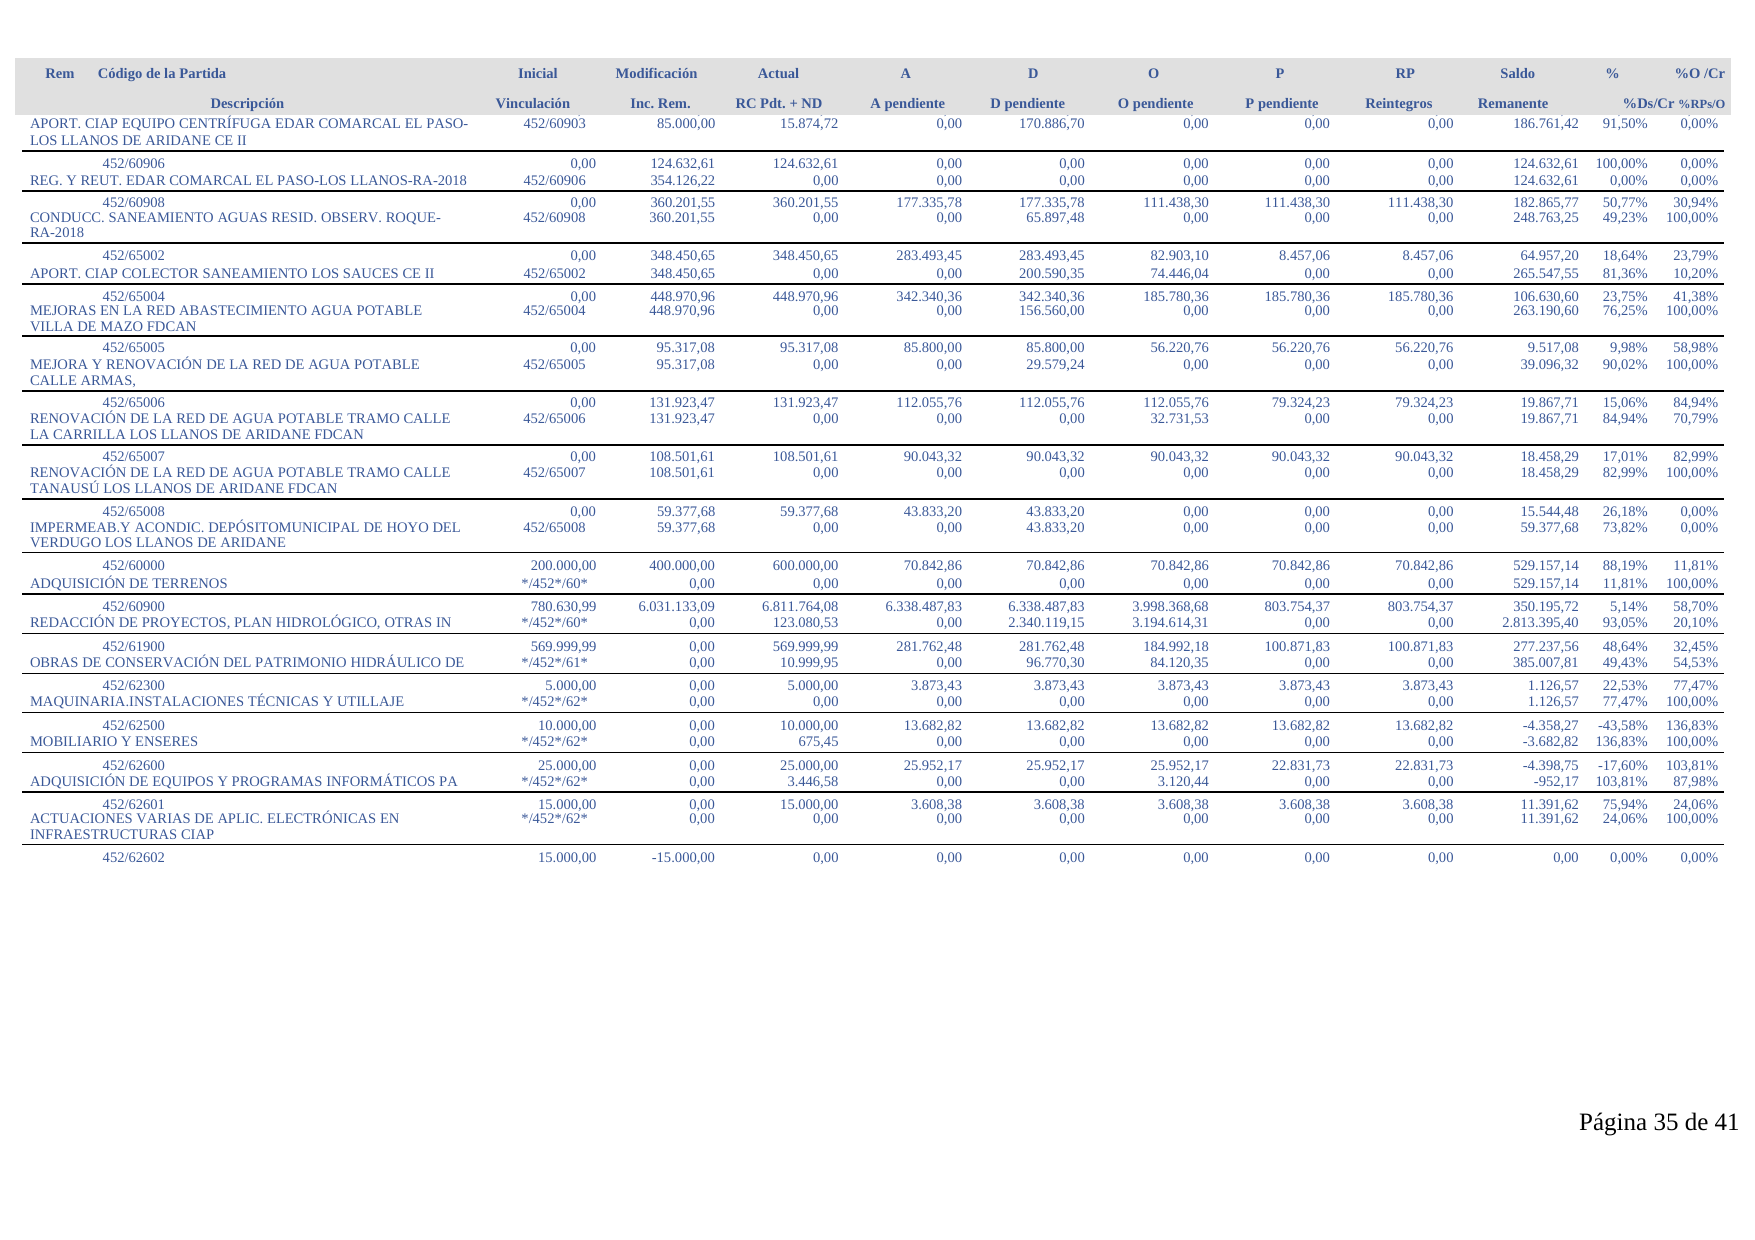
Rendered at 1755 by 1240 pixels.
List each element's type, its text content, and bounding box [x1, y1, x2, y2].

table_cell [1586, 831, 1656, 844]
table_cell 452/65007 0,00 108.501,61 [22, 446, 738, 467]
table_cell 0,00% [1656, 152, 1724, 173]
table_cell [738, 430, 861, 444]
table_cell 360.201,55 [738, 192, 861, 211]
table_cell 26,18% [1586, 500, 1656, 521]
table_cell 0,00 [861, 467, 984, 484]
table_cell [1656, 134, 1724, 150]
table_cell 452/60906 [22, 152, 518, 173]
table_cell [1108, 228, 1236, 242]
table_cell [1586, 228, 1656, 242]
table_cell 25.952,17 [861, 753, 984, 774]
table_cell 58,70% [1656, 595, 1724, 616]
table_cell 452/60903 [519, 118, 649, 134]
table_cell 0,00 [1108, 118, 1236, 134]
table_cell 0,00 [1358, 467, 1477, 484]
table_cell [1108, 430, 1236, 444]
table_cell [861, 430, 984, 444]
table_cell [1358, 430, 1477, 444]
table_cell 0,00 [1358, 211, 1477, 228]
table_cell 56.220,76 [1358, 337, 1477, 358]
table_cell [738, 322, 861, 335]
table_cell 184.992,18 [1108, 634, 1236, 655]
table_cell 18.458,29 [1477, 467, 1586, 484]
table_cell 15,06% [1586, 392, 1656, 413]
table_cell 3.608,38 [984, 793, 1108, 813]
table_cell [1656, 322, 1724, 335]
table_cell [1586, 430, 1656, 444]
table_cell 8.457,06 [1236, 244, 1358, 265]
table_cell 103,81% [1656, 753, 1724, 774]
table_header % [1586, 58, 1620, 88]
table_cell [1236, 228, 1358, 242]
table_cell REDACCIÓN DE PROYECTOS, PLAN HIDROLÓGICO, OTRAS IN [22, 616, 518, 633]
table_cell 0,00 [861, 695, 984, 712]
table_cell 100,00% [1656, 576, 1724, 593]
table_cell 0,00 [1236, 655, 1358, 672]
table_cell -4.358,27 [1477, 713, 1586, 734]
table_cell [1236, 538, 1358, 552]
table_cell 23,75% [1586, 285, 1656, 304]
table_cell [1108, 322, 1236, 335]
table_cell */452*/62* [519, 695, 617, 712]
table_cell 112.055,76 [1108, 392, 1236, 413]
table_cell 600.000,00 [738, 553, 861, 576]
table_cell 0,00 [984, 845, 1108, 867]
table_cell 54,53% [1656, 655, 1724, 672]
table_cell 100.871,83 [1358, 634, 1477, 655]
table_cell 185.780,36 [1358, 285, 1477, 304]
table_cell -4.398,75 [1477, 753, 1586, 774]
table_cell 70.842,86 [984, 553, 1108, 576]
table_cell [984, 322, 1108, 335]
table_cell [1656, 376, 1724, 390]
table_cell 0,00 [1358, 655, 1477, 672]
table_cell 6.338.487,83 [861, 595, 984, 616]
table_cell OBRAS DE CONSERVACIÓN DEL PATRIMONIO HIDRÁULICO DE [22, 655, 518, 672]
table_cell [861, 484, 984, 498]
table_header %O /Cr [1620, 58, 1731, 88]
table_cell 0,00 [617, 713, 738, 734]
table_cell [738, 228, 861, 242]
table_cell 452/62300 [22, 674, 518, 694]
table_cell 0,00 [1108, 173, 1236, 190]
table_cell [1358, 134, 1477, 150]
table_cell ACTUACIONES VARIAS DE APLIC. ELECTRÓNICAS EN */452*/62* [22, 813, 617, 831]
table_cell 182.865,77 [1477, 192, 1586, 211]
table_cell 0,00 [984, 695, 1108, 712]
table_cell MEJORA Y RENOVACIÓN DE LA RED DE AGUA POTABLE 452/65005 95.317,08 [22, 358, 738, 376]
table_cell 17,01% [1586, 446, 1656, 467]
table_cell 0,00 [1236, 734, 1358, 751]
table_cell 354.126,22 [649, 173, 738, 190]
table_cell 283.493,45 [861, 244, 984, 265]
table_cell [519, 538, 649, 552]
table_cell 3.873,43 [861, 674, 984, 694]
table_header Rem Código de la Partida [15, 58, 481, 88]
table_cell 0,00 [861, 265, 984, 283]
table_cell 29.579,24 [984, 358, 1108, 376]
table_cell 177.335,78 [861, 192, 984, 211]
table_cell 0,00 [1358, 265, 1477, 283]
table_cell 87,98% [1656, 774, 1724, 791]
table_cell [519, 831, 617, 844]
table_cell 95.317,08 [738, 337, 861, 358]
table_cell IMPERMEAB.Y ACONDIC. DEPÓSITOMUNICIPAL DE HOYO DEL 452/65008 [22, 521, 649, 538]
table_cell 131.923,47 [738, 392, 861, 413]
table_cell 124.632,61 [1477, 173, 1586, 190]
table_cell 452/65008 0,00 [22, 500, 649, 521]
table_cell */452*/61* [519, 655, 617, 672]
table_cell 111.438,30 [1108, 192, 1236, 211]
table_cell 0,00 [861, 813, 984, 831]
table_cell APORT. CIAP COLECTOR SANEAMIENTO LOS SAUCES CE II [22, 265, 518, 283]
table_cell [984, 538, 1108, 552]
table_cell 0,00 [1108, 358, 1236, 376]
table_cell 0,00 [1236, 616, 1358, 633]
table_cell 111.438,30 [1358, 192, 1477, 211]
table_cell 123.080,53 [738, 616, 861, 633]
table_cell [861, 831, 984, 844]
table_cell [1358, 376, 1477, 390]
table_cell 85.800,00 [984, 337, 1108, 358]
table_cell 185.780,36 [1236, 285, 1358, 304]
table_cell 200.000,00 [519, 553, 617, 576]
table_cell APORT. CIAP EQUIPO CENTRÍFUGA EDAR COMARCAL EL PASO- [22, 118, 518, 134]
table_cell 11.391,62 [1477, 793, 1586, 813]
table_cell [649, 376, 738, 390]
table_cell [738, 831, 861, 844]
table_cell 452/65002 [22, 244, 518, 265]
table_cell [1586, 88, 1620, 115]
table_cell 15.544,48 [1477, 500, 1586, 521]
table_cell 448.970,96 [649, 285, 738, 304]
table_cell 0,00 [1108, 734, 1236, 751]
table_cell 15.000,00 [519, 845, 617, 867]
table_cell 0,00 [738, 845, 861, 867]
table_cell 25.952,17 [1108, 753, 1236, 774]
table_header A [854, 58, 976, 88]
table_cell 0,00 [1236, 695, 1358, 712]
table_cell 100,00% [1656, 211, 1724, 228]
table_cell -17,60% [1586, 753, 1656, 774]
table_cell 13.682,82 [1108, 713, 1236, 734]
table_header D [976, 58, 1101, 88]
table_cell 56.220,76 [1236, 337, 1358, 358]
table_cell [984, 228, 1108, 242]
table_cell CONDUCC. SANEAMIENTO AGUAS RESID. OBSERV. ROQUE- 452/60908 360.201,55 [22, 211, 738, 228]
table_cell 0,00 [1358, 734, 1477, 751]
table_cell 13.682,82 [1358, 713, 1477, 734]
table_cell 0,00 [984, 413, 1108, 430]
table_cell RA-2018 [22, 228, 518, 242]
table_cell [1108, 484, 1236, 498]
table_cell 0,00 [861, 576, 984, 593]
table_header Saldo [1465, 58, 1586, 88]
table_cell 6.031.133,09 [617, 595, 738, 616]
table_cell [1656, 831, 1724, 844]
table_cell 43.833,20 [984, 521, 1108, 538]
table_cell 0,00 [1358, 413, 1477, 430]
table_cell 103,81% [1586, 774, 1656, 791]
table_cell 136,83% [1586, 734, 1656, 751]
table_cell 0,00 [1236, 521, 1358, 538]
table_cell 0,00 [738, 576, 861, 593]
table_cell 200.590,35 [984, 265, 1108, 283]
table_cell 136,83% [1656, 713, 1724, 734]
table_cell 0,00 [1358, 576, 1477, 593]
table_cell 70.842,86 [1108, 553, 1236, 576]
table_cell 112.055,76 [984, 392, 1108, 413]
table_cell 0,00 [861, 358, 984, 376]
table_cell 0,00 [738, 211, 861, 228]
table_cell 529.157,14 [1477, 553, 1586, 576]
table_cell 360.201,55 [649, 192, 738, 211]
table_cell 803.754,37 [1236, 595, 1358, 616]
table_cell 185.780,36 [1108, 285, 1236, 304]
table_cell [984, 376, 1108, 390]
table_cell 348.450,65 [649, 265, 738, 283]
table_cell 0,00% [1586, 173, 1656, 190]
table_cell 49,23% [1586, 211, 1656, 228]
table_cell 43.833,20 [984, 500, 1108, 521]
table_cell REG. Y REUT. EDAR COMARCAL EL PASO-LOS LLANOS-RA-2018 [22, 173, 518, 190]
table_cell 90.043,32 [1108, 446, 1236, 467]
table_cell [1236, 376, 1358, 390]
table_cell 64.957,20 [1477, 244, 1586, 265]
table_cell [1236, 831, 1358, 844]
table_cell 10.000,00 [519, 713, 617, 734]
table_cell 0,00 [1358, 695, 1477, 712]
table_header RP [1347, 58, 1465, 88]
table_cell 100,00% [1656, 734, 1724, 751]
table_cell 0,00% [1656, 118, 1724, 134]
table_cell 0,00 [1108, 211, 1236, 228]
table_cell [617, 831, 649, 844]
table_cell 81,36% [1586, 265, 1656, 283]
table_cell 400.000,00 [617, 553, 738, 576]
table_cell 0,00 [617, 616, 738, 633]
table_cell [1477, 322, 1586, 335]
table_cell 82,99% [1586, 467, 1656, 484]
table_cell 70.842,86 [861, 553, 984, 576]
table_cell 124.632,61 [1477, 152, 1586, 173]
table_cell 22.831,73 [1358, 753, 1477, 774]
table_cell 0,00 [1108, 467, 1236, 484]
table_cell 85.000,00 [649, 118, 738, 134]
table_cell 156.560,00 [984, 305, 1108, 322]
table_cell 452/62601 [22, 793, 518, 813]
table_cell CALLE ARMAS, [22, 376, 518, 390]
table_cell 452/60906 [519, 173, 649, 190]
table_cell 0,00 [1236, 358, 1358, 376]
table_cell [1477, 831, 1586, 844]
table_cell 0,00 [519, 285, 649, 304]
table_cell 0,00 [861, 118, 984, 134]
table_cell 39.096,32 [1477, 358, 1586, 376]
table_cell 348.450,65 [649, 244, 738, 265]
table_cell 529.157,14 [1477, 576, 1586, 593]
table_header O [1101, 58, 1226, 88]
table_cell 452/60900 [22, 595, 518, 616]
table_cell 265.547,55 [1477, 265, 1586, 283]
table_cell RENOVACIÓN DE LA RED DE AGUA POTABLE TRAMO CALLE 452/65006 131.923,47 [22, 413, 738, 430]
table_cell 1.126,57 [1477, 674, 1586, 694]
table_cell 3.873,43 [984, 674, 1108, 694]
table_cell 186.761,42 [1477, 118, 1586, 134]
table_cell 77,47% [1586, 695, 1656, 712]
table_cell [1477, 484, 1586, 498]
table_cell 342.340,36 [984, 285, 1108, 304]
table_cell 70.842,86 [1236, 553, 1358, 576]
table_cell 452/62602 [22, 845, 518, 867]
table_cell 0,00 [861, 734, 984, 751]
table_cell -15.000,00 [617, 845, 738, 867]
table_cell 124.632,61 [738, 152, 861, 173]
table_cell 3.998.368,68 [1108, 595, 1236, 616]
table_cell 82.903,10 [1108, 244, 1236, 265]
table_cell 70.842,86 [1358, 553, 1477, 576]
table_cell 452/65002 [519, 265, 649, 283]
table_cell 0,00 [1108, 576, 1236, 593]
table_cell [1586, 134, 1656, 150]
table_cell [649, 322, 738, 335]
table_cell 100,00% [1586, 152, 1656, 173]
table_cell [519, 376, 649, 390]
table_cell 77,47% [1656, 674, 1724, 694]
table_cell 281.762,48 [984, 634, 1108, 655]
table_cell 0,00 [1358, 813, 1477, 831]
table_cell 59.377,68 [738, 500, 861, 521]
table_cell 0,00 [984, 576, 1108, 593]
table_cell 90,02% [1586, 358, 1656, 376]
table_cell -3.682,82 [1477, 734, 1586, 751]
table_cell 124.632,61 [649, 152, 738, 173]
table_cell 76,25% [1586, 305, 1656, 322]
table_cell 0,00% [1586, 845, 1656, 867]
table_cell 5.000,00 [738, 674, 861, 694]
table_cell 100,00% [1656, 305, 1724, 322]
table_cell 0,00 [861, 211, 984, 228]
table_cell 0,00 [1358, 173, 1477, 190]
table_cell VILLA DE MAZO FDCAN [22, 322, 518, 335]
table_cell 24,06% [1586, 813, 1656, 831]
table_cell 675,45 [738, 734, 861, 751]
table_cell 90.043,32 [984, 446, 1108, 467]
table_cell 75,94% [1586, 793, 1656, 813]
table_cell 84,94% [1586, 413, 1656, 430]
table_cell Reintegros [1347, 88, 1465, 115]
table_cell VERDUGO LOS LLANOS DE ARIDANE [22, 538, 518, 552]
table_cell 9.517,08 [1477, 337, 1586, 358]
table_cell [1586, 538, 1656, 552]
table_cell 780.630,99 [519, 595, 617, 616]
table_cell TANAUSÚ LOS LLANOS DE ARIDANE FDCAN [22, 484, 518, 498]
table_cell 6.811.764,08 [738, 595, 861, 616]
table_cell [1108, 538, 1236, 552]
table_cell Descripción [15, 88, 481, 115]
table_cell 19.867,71 [1477, 413, 1586, 430]
table_cell 19.867,71 [1477, 392, 1586, 413]
table_cell 90.043,32 [1236, 446, 1358, 467]
table_cell 0,00 [861, 655, 984, 672]
table_cell 3.608,38 [1236, 793, 1358, 813]
table_cell 20,10% [1656, 616, 1724, 633]
table_cell 0,00 [1477, 845, 1586, 867]
table_cell 0,00 [1236, 305, 1358, 322]
table_cell 18,64% [1586, 244, 1656, 265]
table_cell [861, 134, 984, 150]
table_cell */452*/60* [519, 616, 617, 633]
table_cell 0,00% [1656, 173, 1724, 190]
table_cell A pendiente [854, 88, 976, 115]
table_cell 0,00 [738, 813, 861, 831]
table_cell 0,00 [1108, 500, 1236, 521]
table_cell 13.682,82 [1236, 713, 1358, 734]
table_cell 100.871,83 [1236, 634, 1358, 655]
table_cell 0,00 [519, 192, 649, 211]
table_cell [519, 228, 649, 242]
table_cell 448.970,96 [738, 285, 861, 304]
table_cell [649, 831, 738, 844]
table_cell [519, 322, 649, 335]
table_cell [984, 134, 1108, 150]
table_cell 0,00 [1236, 211, 1358, 228]
table_cell [861, 322, 984, 335]
table_cell LOS LLANOS DE ARIDANE CE II [22, 134, 518, 150]
table_cell 56.220,76 [1108, 337, 1236, 358]
table_cell 3.873,43 [1236, 674, 1358, 694]
table_cell [1586, 376, 1656, 390]
table_cell P pendiente [1226, 88, 1347, 115]
table_cell 0,00 [617, 734, 738, 751]
table_cell 112.055,76 [861, 392, 984, 413]
table_cell 0,00 [1236, 813, 1358, 831]
table_cell MAQUINARIA.INSTALACIONES TÉCNICAS Y UTILLAJE [22, 695, 518, 712]
table_cell [1477, 376, 1586, 390]
table_cell [649, 430, 738, 444]
table_cell 3.608,38 [861, 793, 984, 813]
table_cell ADQUISICIÓN DE EQUIPOS Y PROGRAMAS INFORMÁTICOS PA [22, 774, 518, 791]
table_cell 0,00 [1358, 521, 1477, 538]
table_cell 0,00 [861, 413, 984, 430]
table_cell 85.800,00 [861, 337, 984, 358]
table_cell -43,58% [1586, 713, 1656, 734]
table_cell 0,00 [738, 467, 861, 484]
table_cell 59.377,68 [649, 521, 738, 538]
table_cell 0,00 [1358, 358, 1477, 376]
table_cell [649, 134, 738, 150]
table_cell 25.952,17 [984, 753, 1108, 774]
table_cell 0,00 [861, 845, 984, 867]
table_cell 348.450,65 [738, 244, 861, 265]
table_cell 0,00 [1236, 265, 1358, 283]
table_cell 13.682,82 [984, 713, 1108, 734]
table_cell [984, 831, 1108, 844]
table_cell 3.873,43 [1358, 674, 1477, 694]
table_cell 23,79% [1656, 244, 1724, 265]
table_cell 0,00 [519, 152, 649, 173]
table_cell 41,38% [1656, 285, 1724, 304]
table_cell 350.195,72 [1477, 595, 1586, 616]
table_cell [519, 430, 649, 444]
table_cell 3.120,44 [1108, 774, 1236, 791]
table_cell 59.377,68 [1477, 521, 1586, 538]
table_cell 84,94% [1656, 392, 1724, 413]
table_cell 0,00 [617, 774, 738, 791]
table_cell 79.324,23 [1358, 392, 1477, 413]
table_cell 15.000,00 [738, 793, 861, 813]
table_cell 0,00 [738, 413, 861, 430]
table_cell 3.194.614,31 [1108, 616, 1236, 633]
table_cell [861, 538, 984, 552]
table_cell 3.608,38 [1358, 793, 1477, 813]
table_cell 30,94% [1656, 192, 1724, 211]
table_cell 0,00 [861, 521, 984, 538]
table_cell 24,06% [1656, 793, 1724, 813]
table_cell %Ds/Cr %RPs/O [1620, 88, 1731, 115]
table_cell 84.120,35 [1108, 655, 1236, 672]
table_cell 0,00 [1236, 118, 1358, 134]
table_cell 106.630,60 [1477, 285, 1586, 304]
table_cell 10,20% [1656, 265, 1724, 283]
table_cell 0,00 [984, 734, 1108, 751]
table_cell 0,00 [1108, 305, 1236, 322]
table_cell 0,00 [617, 674, 738, 694]
table_cell 0,00 [984, 467, 1108, 484]
table_cell ADQUISICIÓN DE TERRENOS [22, 576, 518, 593]
table_cell 0,00 [1358, 616, 1477, 633]
table_cell INFRAESTRUCTURAS CIAP [22, 831, 518, 844]
table_cell [1477, 430, 1586, 444]
table_cell 0,00 [1236, 845, 1358, 867]
table_cell MOBILIARIO Y ENSERES [22, 734, 518, 751]
table_cell 452/60908 [22, 192, 518, 211]
table_cell [861, 376, 984, 390]
table_cell -952,17 [1477, 774, 1586, 791]
table_cell 9,98% [1586, 337, 1656, 358]
table_cell 50,77% [1586, 192, 1656, 211]
table_cell RC Pdt. + ND [725, 88, 854, 115]
table_cell 0,00 [617, 655, 738, 672]
table_cell 0,00% [1656, 500, 1724, 521]
table_cell 0,00 [861, 173, 984, 190]
table_cell LA CARRILLA LOS LLANOS DE ARIDANE FDCAN [22, 430, 518, 444]
table_cell [649, 538, 738, 552]
table_cell 0,00 [1358, 118, 1477, 134]
table_header Modificación [605, 58, 725, 88]
table_cell */452*/62* [519, 774, 617, 791]
table_cell 452/62600 [22, 753, 518, 774]
table_cell 43.833,20 [861, 500, 984, 521]
table_cell [1656, 430, 1724, 444]
table_cell [738, 376, 861, 390]
table_cell 48,64% [1586, 634, 1656, 655]
table_cell 2.813.395,40 [1477, 616, 1586, 633]
table_cell 0,00 [1236, 576, 1358, 593]
table_cell 0,00 [1108, 695, 1236, 712]
table_cell 0,00 [617, 576, 738, 593]
table_cell 0,00 [1358, 774, 1477, 791]
table_cell [984, 430, 1108, 444]
table_cell 0,00 [984, 774, 1108, 791]
table_cell 452/65004 [22, 285, 518, 304]
table_cell 3.873,43 [1108, 674, 1236, 694]
table_cell 82,99% [1656, 446, 1724, 467]
table_cell 70,79% [1656, 413, 1724, 430]
table_cell 0,00 [861, 774, 984, 791]
table_cell 93,05% [1586, 616, 1656, 633]
table_cell [1358, 831, 1477, 844]
table_cell 0,00 [617, 695, 738, 712]
table_cell 803.754,37 [1358, 595, 1477, 616]
table_cell 100,00% [1656, 358, 1724, 376]
table_cell [649, 484, 738, 498]
table_header Actual [725, 58, 854, 88]
table_cell 22,53% [1586, 674, 1656, 694]
table_cell 263.190,60 [1477, 305, 1586, 322]
table_cell 0,00 [738, 521, 861, 538]
table_cell D pendiente [976, 88, 1101, 115]
table_cell [1656, 484, 1724, 498]
table_cell [1656, 228, 1724, 242]
table_cell 0,00 [617, 813, 738, 831]
table_cell 248.763,25 [1477, 211, 1586, 228]
table_cell [1586, 322, 1656, 335]
table_cell [1358, 484, 1477, 498]
table_cell Vinculación [481, 88, 605, 115]
table_cell 88,19% [1586, 553, 1656, 576]
table_cell 10.000,00 [738, 713, 861, 734]
table_cell 13.682,82 [861, 713, 984, 734]
table_cell 0,00 [1236, 413, 1358, 430]
table_cell 0,00 [861, 152, 984, 173]
table_cell 0,00% [1656, 845, 1724, 867]
table_cell 0,00 [1358, 845, 1477, 867]
table_cell 5.000,00 [519, 674, 617, 694]
table_cell [738, 134, 861, 150]
table_cell 0,00 [738, 173, 861, 190]
table_cell 111.438,30 [1236, 192, 1358, 211]
table_cell 281.762,48 [861, 634, 984, 655]
table_cell 11,81% [1586, 576, 1656, 593]
table_cell 6.338.487,83 [984, 595, 1108, 616]
table_cell [738, 538, 861, 552]
table_cell 0,00 [861, 305, 984, 322]
table_cell [738, 484, 861, 498]
table_cell 452/62500 [22, 713, 518, 734]
table_cell 342.340,36 [861, 285, 984, 304]
table_cell 0,00 [1236, 173, 1358, 190]
table_header P [1226, 58, 1347, 88]
table_cell 79.324,23 [1236, 392, 1358, 413]
table_header Inicial [481, 58, 605, 88]
table_cell 96.770,30 [984, 655, 1108, 672]
table_cell 0,00% [1656, 521, 1724, 538]
table_cell 0,00 [1108, 152, 1236, 173]
table_cell 100,00% [1656, 467, 1724, 484]
table_cell Remanente [1465, 88, 1586, 115]
table_cell */452*/60* [519, 576, 617, 593]
table_cell 73,82% [1586, 521, 1656, 538]
table_cell 0,00 [617, 753, 738, 774]
table_cell [1477, 538, 1586, 552]
table_cell 0,00 [1236, 774, 1358, 791]
table_cell 0,00 [984, 152, 1108, 173]
table_cell MEJORAS EN LA RED ABASTECIMIENTO AGUA POTABLE 452/65004 448.970,96 [22, 305, 738, 322]
table_cell [1108, 376, 1236, 390]
table_cell 452/61900 [22, 634, 518, 655]
table_cell [1477, 134, 1586, 150]
table_cell 1.126,57 [1477, 695, 1586, 712]
table_cell [1236, 322, 1358, 335]
table_cell 65.897,48 [984, 211, 1108, 228]
table_cell 0,00 [1236, 467, 1358, 484]
table_cell [1477, 228, 1586, 242]
table_cell 3.446,58 [738, 774, 861, 791]
table_cell O pendiente [1101, 88, 1226, 115]
table_cell 15.874,72 [738, 118, 861, 134]
table_cell 100,00% [1656, 813, 1724, 831]
table_cell 8.457,06 [1358, 244, 1477, 265]
table_cell [1358, 228, 1477, 242]
table_cell [519, 134, 649, 150]
table_cell [1358, 322, 1477, 335]
table_cell [1236, 134, 1358, 150]
table_cell 49,43% [1586, 655, 1656, 672]
table_cell 15.000,00 [519, 793, 617, 813]
table_cell [984, 484, 1108, 498]
table_cell 569.999,99 [738, 634, 861, 655]
table_cell 3.608,38 [1108, 793, 1236, 813]
table_cell [1236, 430, 1358, 444]
table_cell 0,00 [519, 244, 649, 265]
table_cell [649, 228, 738, 242]
table_cell 569.999,99 [519, 634, 617, 655]
table_cell 32,45% [1656, 634, 1724, 655]
table_cell 0,00 [1108, 845, 1236, 867]
table_cell 58,98% [1656, 337, 1724, 358]
table_cell 18.458,29 [1477, 446, 1586, 467]
table_cell 0,00 [861, 616, 984, 633]
table_cell 283.493,45 [984, 244, 1108, 265]
table_cell 0,00 [1358, 500, 1477, 521]
table_cell 0,00 [1358, 152, 1477, 173]
table_cell 177.335,78 [984, 192, 1108, 211]
table_cell 108.501,61 [738, 446, 861, 467]
table_cell 0,00 [1236, 152, 1358, 173]
table_cell 32.731,53 [1108, 413, 1236, 430]
table_cell 0,00 [738, 695, 861, 712]
table_cell 59.377,68 [649, 500, 738, 521]
table_cell 100,00% [1656, 695, 1724, 712]
table_cell 91,50% [1586, 118, 1656, 134]
table_cell 385.007,81 [1477, 655, 1586, 672]
table_cell 0,00 [1108, 521, 1236, 538]
table_cell 170.886,70 [984, 118, 1108, 134]
table_cell 22.831,73 [1236, 753, 1358, 774]
table_cell 452/60000 [22, 553, 518, 576]
table_cell 25.000,00 [519, 753, 617, 774]
table_cell [1656, 538, 1724, 552]
table_cell RENOVACIÓN DE LA RED DE AGUA POTABLE TRAMO CALLE 452/65007 108.501,61 [22, 467, 738, 484]
table_cell 277.237,56 [1477, 634, 1586, 655]
table_cell 11.391,62 [1477, 813, 1586, 831]
table_cell 25.000,00 [738, 753, 861, 774]
table_cell [519, 484, 649, 498]
table_cell [1108, 134, 1236, 150]
table_cell 0,00 [1108, 813, 1236, 831]
table_cell [1586, 484, 1656, 498]
table_cell 2.340.119,15 [984, 616, 1108, 633]
table_cell 0,00 [738, 265, 861, 283]
table_cell 0,00 [1236, 500, 1358, 521]
table_cell 452/65006 0,00 131.923,47 [22, 392, 738, 413]
table_cell 74.446,04 [1108, 265, 1236, 283]
table_cell 0,00 [984, 173, 1108, 190]
table_cell [861, 228, 984, 242]
table_cell [1108, 831, 1236, 844]
table_cell 10.999,95 [738, 655, 861, 672]
table_cell 5,14% [1586, 595, 1656, 616]
table_cell 90.043,32 [1358, 446, 1477, 467]
table_cell 0,00 [1358, 305, 1477, 322]
table_cell [1358, 538, 1477, 552]
table_cell 0,00 [738, 305, 861, 322]
table_cell */452*/62* [519, 734, 617, 751]
table_cell 11,81% [1656, 553, 1724, 576]
table_cell Inc. Rem. [605, 88, 725, 115]
table_cell 0,00 [984, 813, 1108, 831]
table_cell 0,00 [617, 793, 738, 813]
table_cell 452/65005 0,00 95.317,08 [22, 337, 738, 358]
table_cell 0,00 [617, 634, 738, 655]
table_cell 90.043,32 [861, 446, 984, 467]
table_cell [1236, 484, 1358, 498]
table_cell 0,00 [738, 358, 861, 376]
